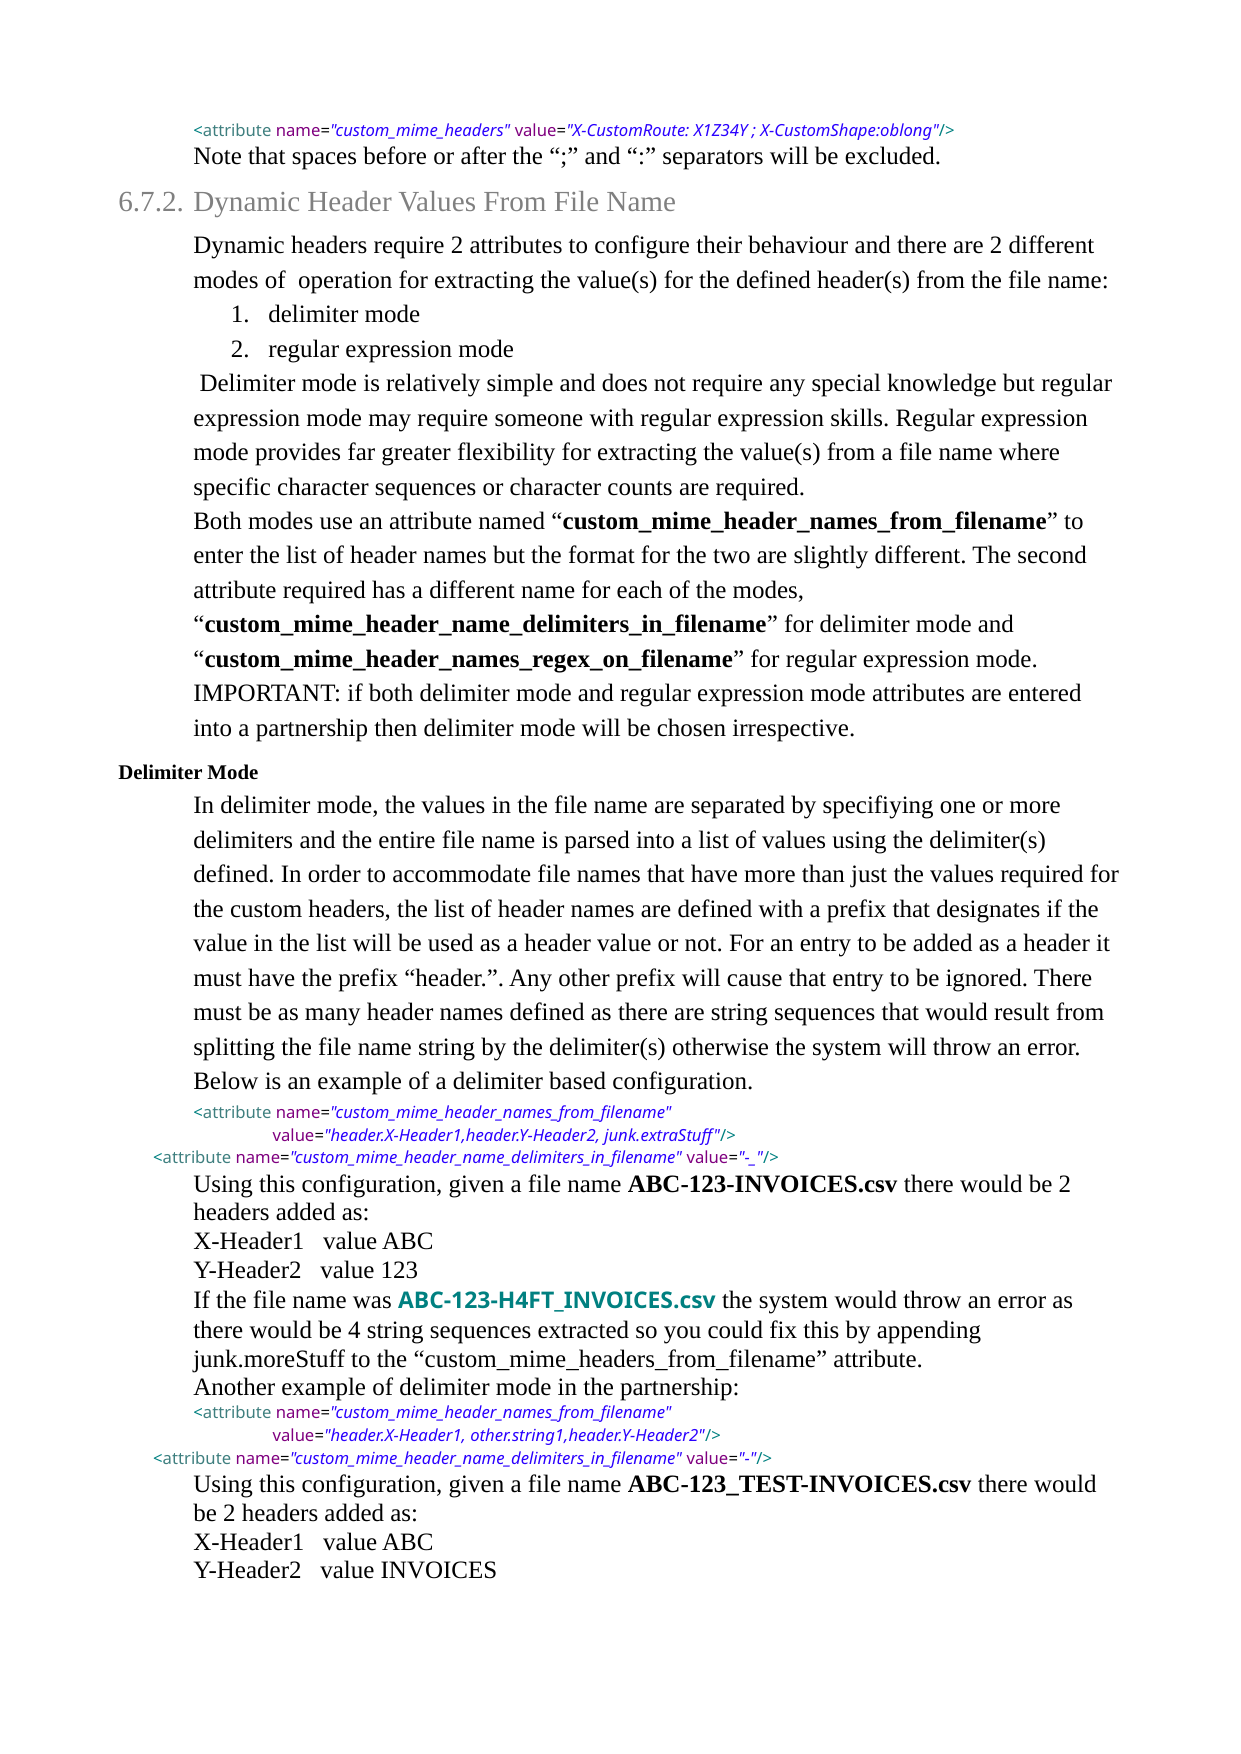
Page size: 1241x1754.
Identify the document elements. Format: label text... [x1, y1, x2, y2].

text Below is an example of a delimiter based configuration. [193, 1066, 1122, 1095]
text <attribute name="custom_mime_header_names_from_filename" [193, 1101, 1122, 1123]
text If the file name was ABC-123-H4FT_INVOICES.csv the system would throw an error as there would be 4 string sequences extracted so you could fix this by appending junk.moreStuff to the “custom_mime_headers_from_filename” attribute. [193, 1284, 1122, 1372]
text Another example of delimiter mode in the partnership: [193, 1372, 1122, 1401]
list delimiter mode [231, 299, 1122, 328]
text Note that spaces before or after the “;” and “:” separators will be excluded. [118, 141, 1122, 169]
text <attribute name="custom_mime_header_name_delimiters_in_filename" value="-_"/> [118, 1146, 1122, 1169]
text <attribute name="custom_mime_header_name_delimiters_in_filename" value="-"/> [118, 1447, 1122, 1469]
subtitle Delimiter Mode [118, 760, 1122, 784]
text value="header.X-Header1,header.Y-Header2, junk.extraStuff"/> [193, 1123, 1122, 1146]
text Using this configuration, given a file name ABC-123-INVOICES.csv there would be 2 headers added as: X-Header1 value ABC Y-Header2 value 123 [193, 1169, 1122, 1284]
text value="header.X-Header1, other.string1,header.Y-Header2"/> [193, 1424, 1122, 1447]
list regular expression mode [231, 334, 1122, 362]
text Using this configuration, given a file name ABC-123_TEST-INVOICES.csv there would be 2 headers added as: X-Header1 value ABC Y-Header2 value INVOICES [193, 1469, 1122, 1584]
text IMPORTANT: if both delimiter mode and regular expression mode attributes are entered into a partnership then delimiter mode will be chosen irrespective. [193, 678, 1122, 742]
text <attribute name="custom_mime_header_names_from_filename" [193, 1401, 1122, 1424]
text Delimiter mode is relatively simple and does not require any special knowledge but regular expression mode may require someone with regular expression skills. Regular expression mode provides far greater flexibility for extracting the value(s) from a file name where specific character sequences or character counts are required. [193, 368, 1122, 500]
subtitle Dynamic Header Values From File Name [118, 184, 1122, 218]
text Dynamic headers require 2 attributes to configure their behaviour and there are 2 different modes of operation for extracting the value(s) for the defined header(s) from the file name: [193, 230, 1122, 293]
text In delimiter mode, the values in the file name are separated by specifiying one or more delimiters and the entire file name is parsed into a list of values using the delimiter(s) defined. In order to accommodate file names that have more than just the values required for the custom headers, the list of header names are defined with a prefix that designates if the value in the list will be used as a header value or not. For an entry to be added as a header it must have the prefix “header.”. Any other prefix will cause that entry to be ignored. There must be as many header names defined as there are string sequences that would result from splitting the file name string by the delimiter(s) otherwise the system will throw an error. [193, 790, 1122, 1060]
text Both modes use an attribute named “custom_mime_header_names_from_filename” to enter the list of header names but the format for the two are slightly different. The second attribute required has a different name for each of the modes, “custom_mime_header_name_delimiters_in_filename” for delimiter mode and “custom_mime_header_names_regex_on_filename” for regular expression mode. [193, 506, 1122, 673]
text <attribute name="custom_mime_headers" value="X-CustomRoute: X1Z34Y ; X-CustomShape:oblong"/> [193, 118, 1122, 141]
